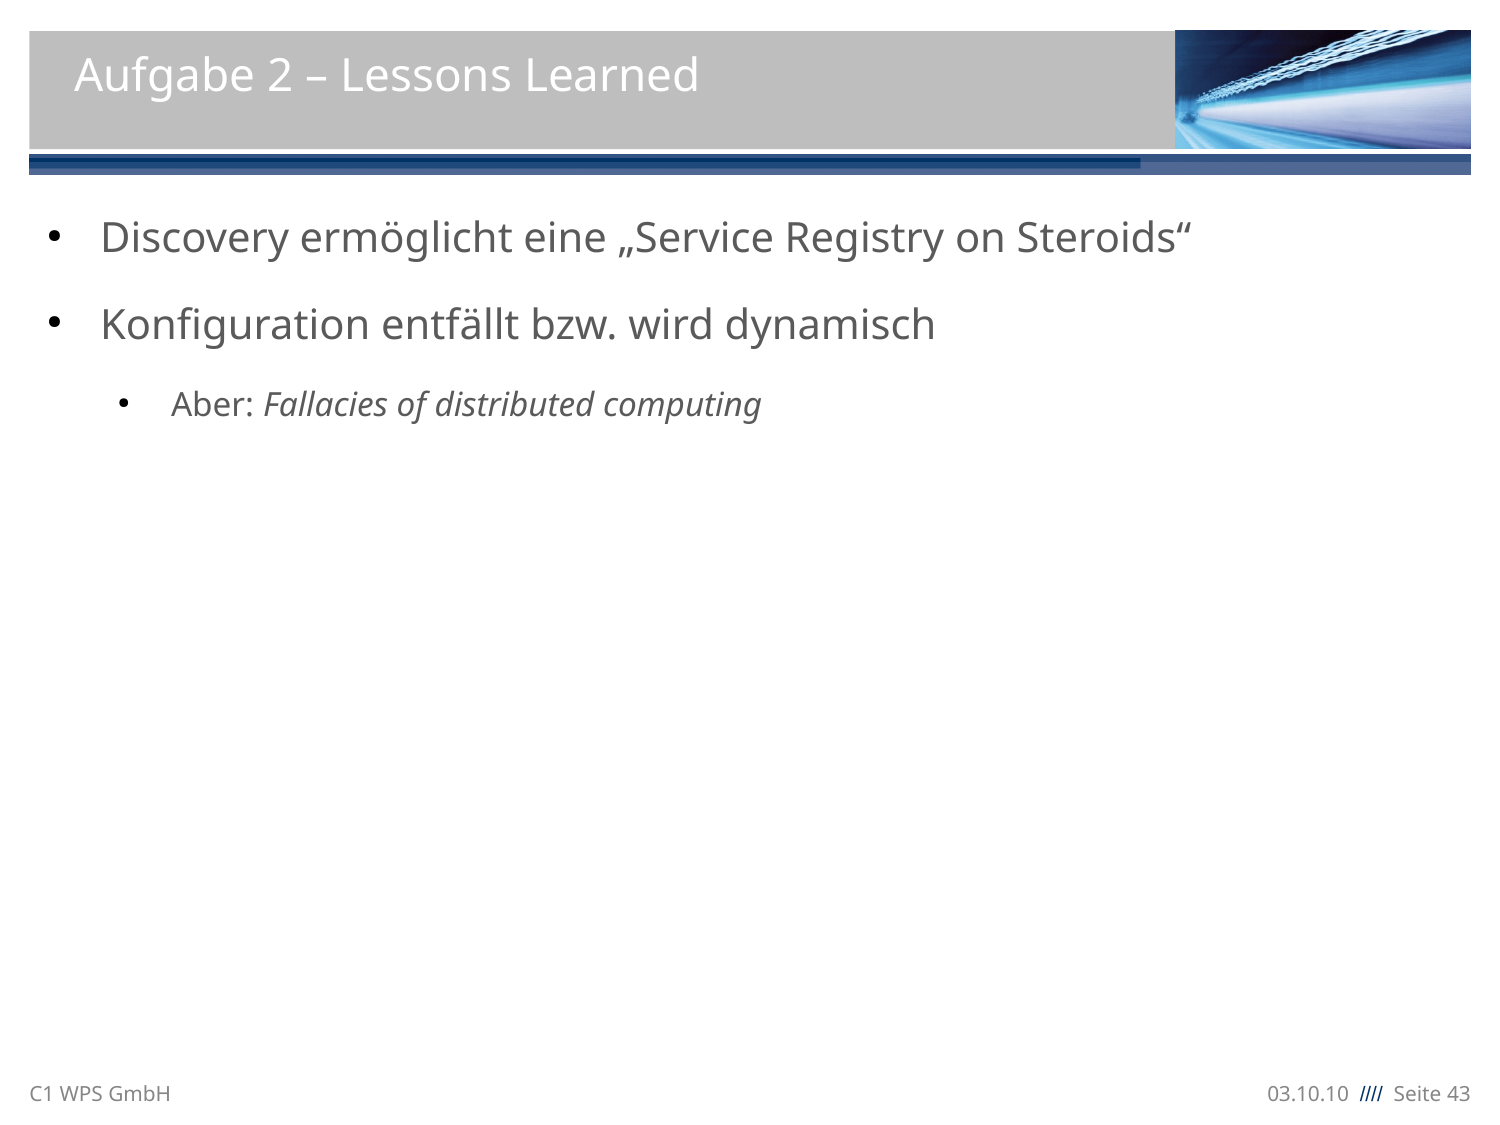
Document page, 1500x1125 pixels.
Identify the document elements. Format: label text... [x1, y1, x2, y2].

title Aufgabe 2 – Lessons Learned [29, 31, 1176, 150]
picture [1175, 30, 1471, 149]
list Discovery ermöglicht eine „Service Registry on Steroids“ Konfiguration entfällt bzw. wird dynamisch Aber: Fallacies of distributed computing [29, 208, 1471, 1059]
picture [29, 154, 1471, 175]
